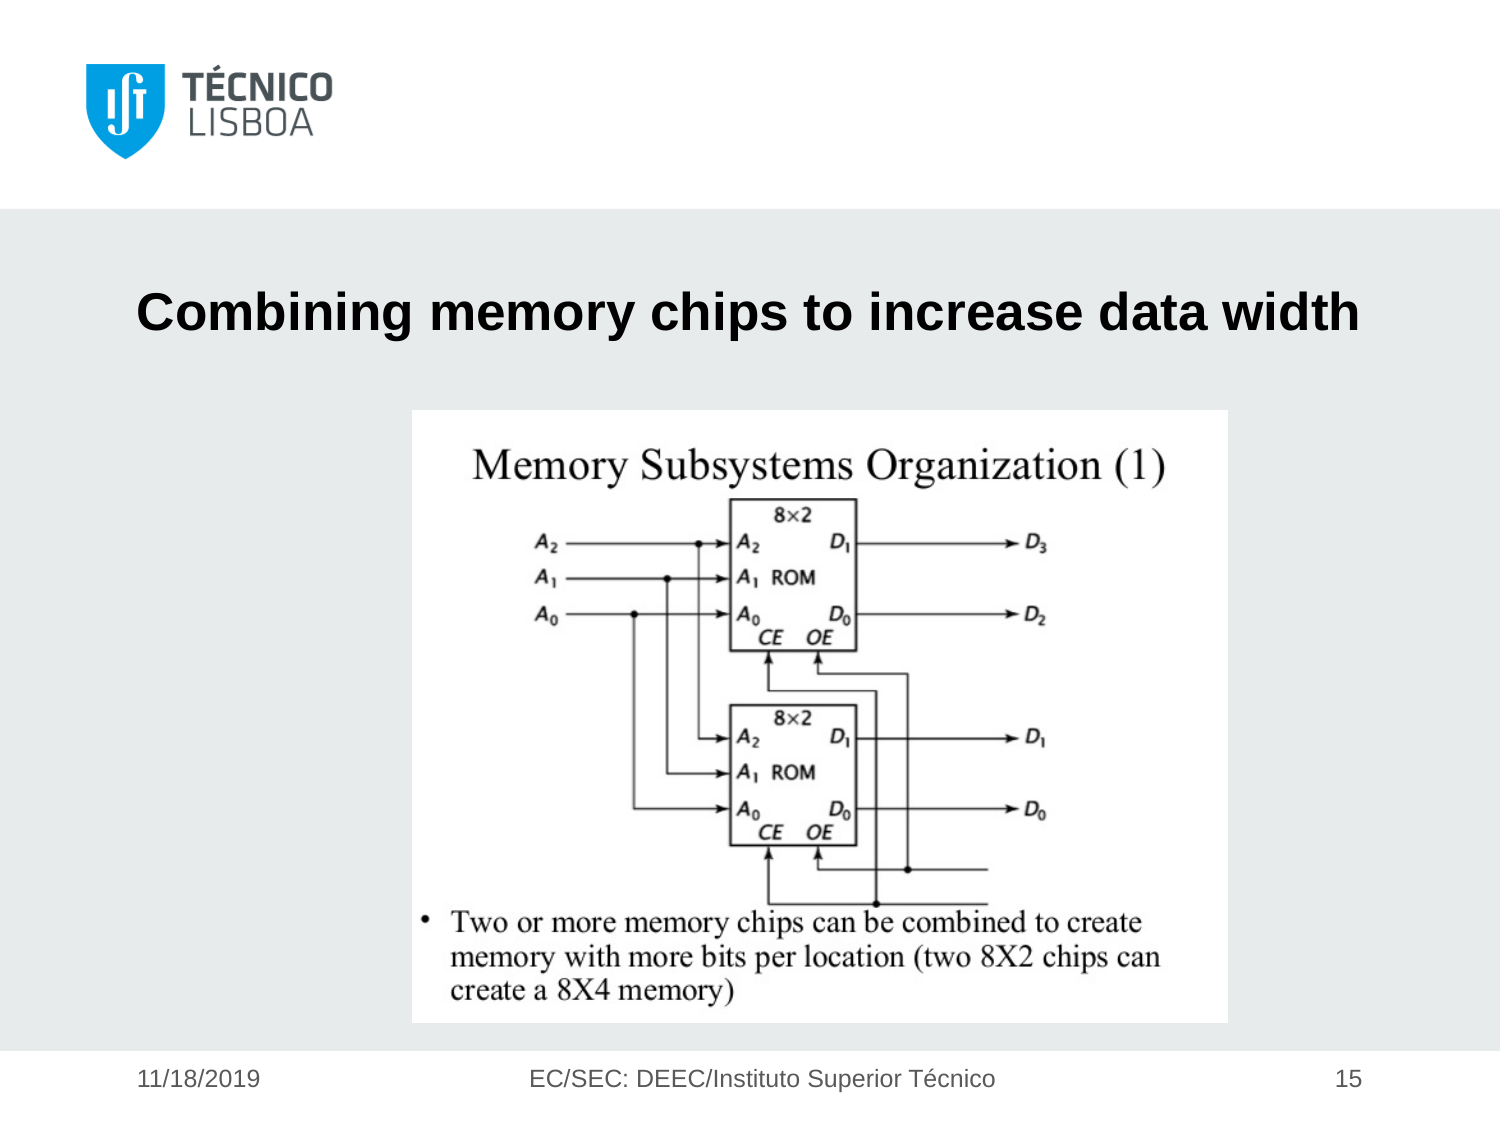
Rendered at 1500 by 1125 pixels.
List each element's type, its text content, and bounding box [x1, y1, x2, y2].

slide_number [1077, 1052, 1378, 1103]
title Combining memory chips to increase data width [121, 237, 1378, 381]
slide_number 11/18/2019 [121, 1052, 425, 1103]
footer EC/SEC: DEEC/Instituto Superior Técnico [512, 1052, 1021, 1103]
picture [0, 0, 1500, 1125]
